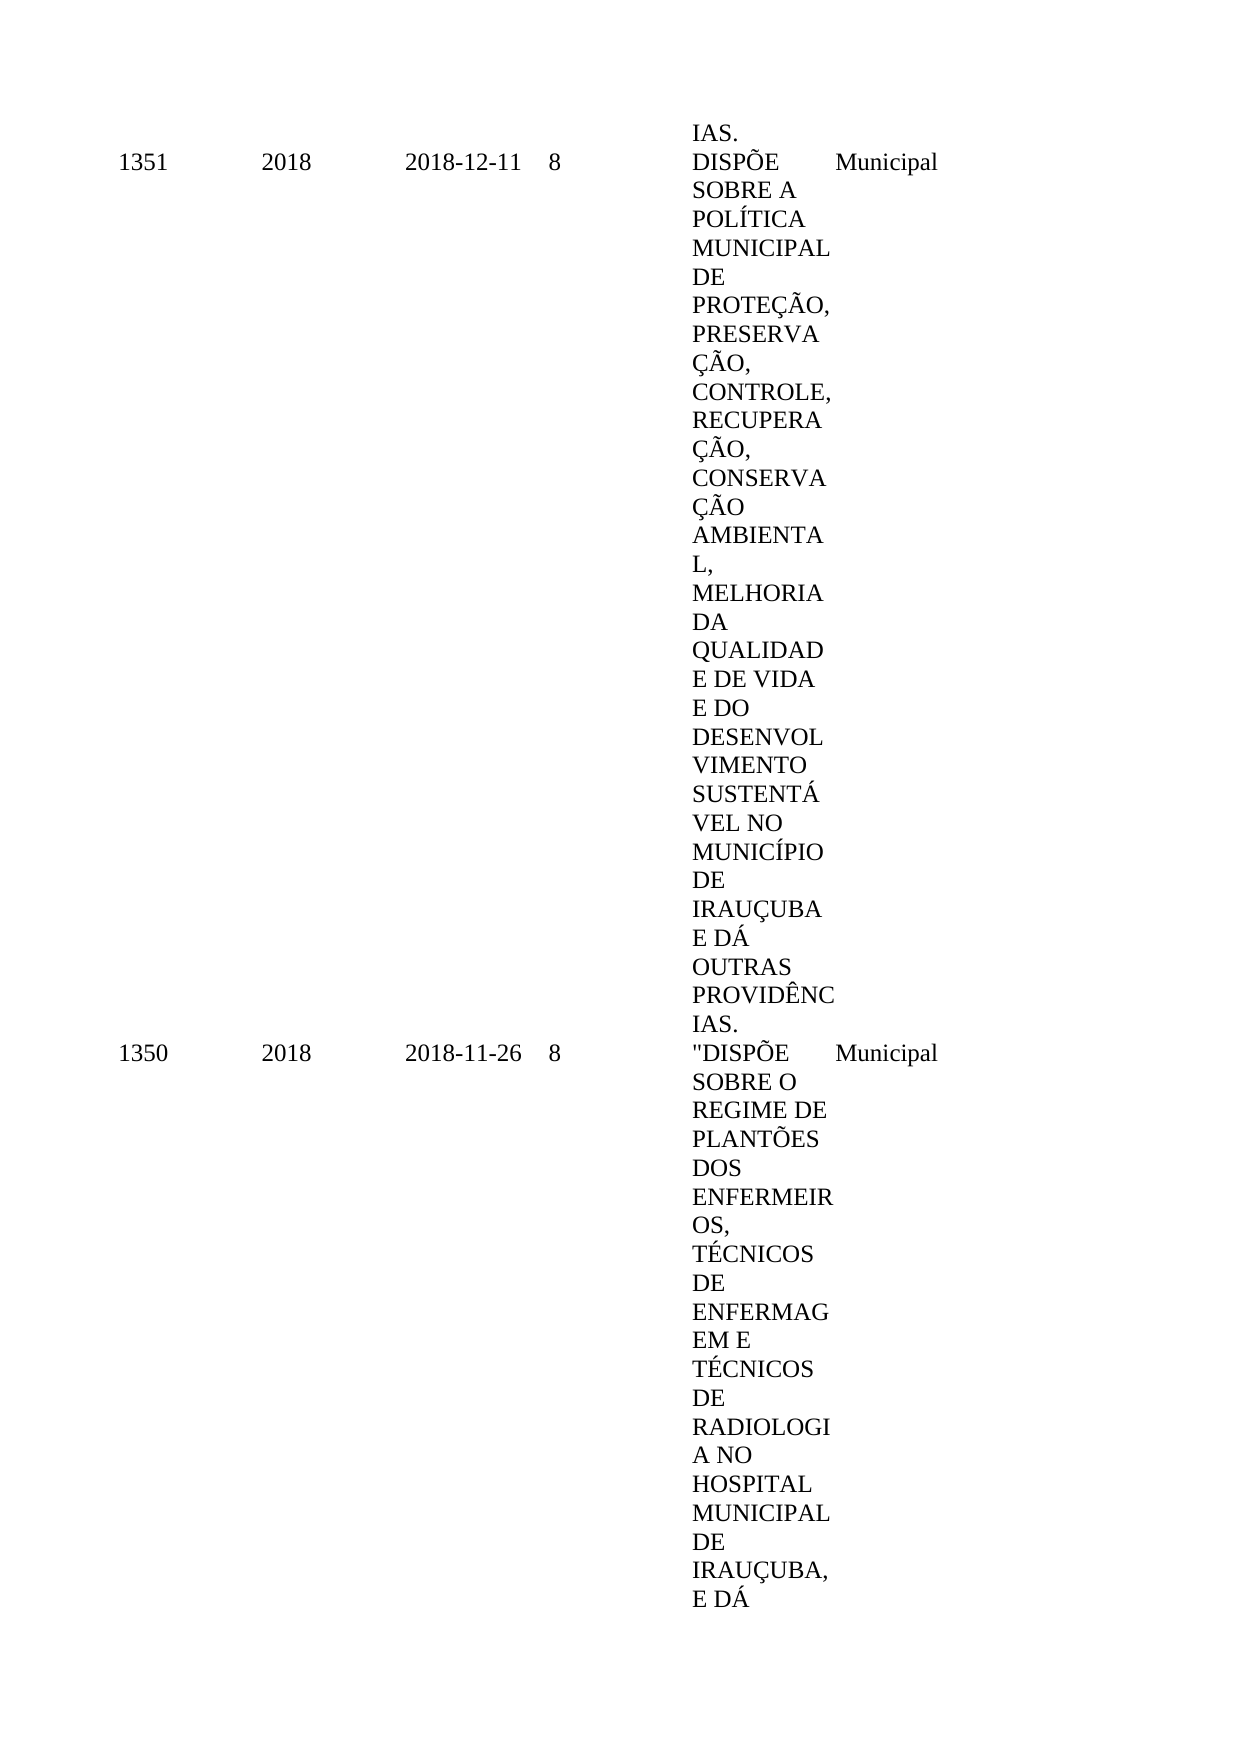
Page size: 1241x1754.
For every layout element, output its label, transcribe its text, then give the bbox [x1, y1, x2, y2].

table_cell 1351 [118, 147, 261, 1038]
table_cell [548, 118, 692, 147]
table_cell [979, 147, 1122, 1038]
table_cell "DISPÕE SOBRE O REGIME DE PLANTÕES DOS ENFERMEIROS, TÉCNICOS DE ENFERMAGEM E TÉCNICOS DE RADIOLOGIA NO HOSPITAL MUNICIPAL DE IRAUÇUBA, E DÁ [692, 1038, 835, 1613]
table_cell [979, 118, 1122, 147]
table_cell 2018 [261, 1038, 405, 1613]
table_cell [118, 118, 261, 147]
table_cell 2018-12-11 [405, 147, 548, 1038]
table_cell DISPÕE SOBRE A POLÍTICA MUNICIPAL DE PROTEÇÃO, PRESERVAÇÃO, CONTROLE, RECUPERAÇÃO, CONSERVAÇÃO AMBIENTAL, MELHORIA DA QUALIDADE DE VIDA E DO DESENVOLVIMENTO SUSTENTÁVEL NO MUNICÍPIO DE IRAUÇUBA E DÁ OUTRAS PROVIDÊNCIAS. [692, 147, 835, 1038]
table_cell [979, 1038, 1122, 1613]
table_cell [261, 118, 405, 147]
table_cell Municipal [835, 147, 979, 1038]
table_cell 2018-11-26 [405, 1038, 548, 1613]
table_cell 1350 [118, 1038, 261, 1613]
table_cell [405, 118, 548, 147]
table_cell 8 [548, 1038, 692, 1613]
table_cell 8 [548, 147, 692, 1038]
table_cell Municipal [835, 1038, 979, 1613]
table_cell 2018 [261, 147, 405, 1038]
table_cell IAS. [692, 118, 835, 147]
table_cell [835, 118, 979, 147]
